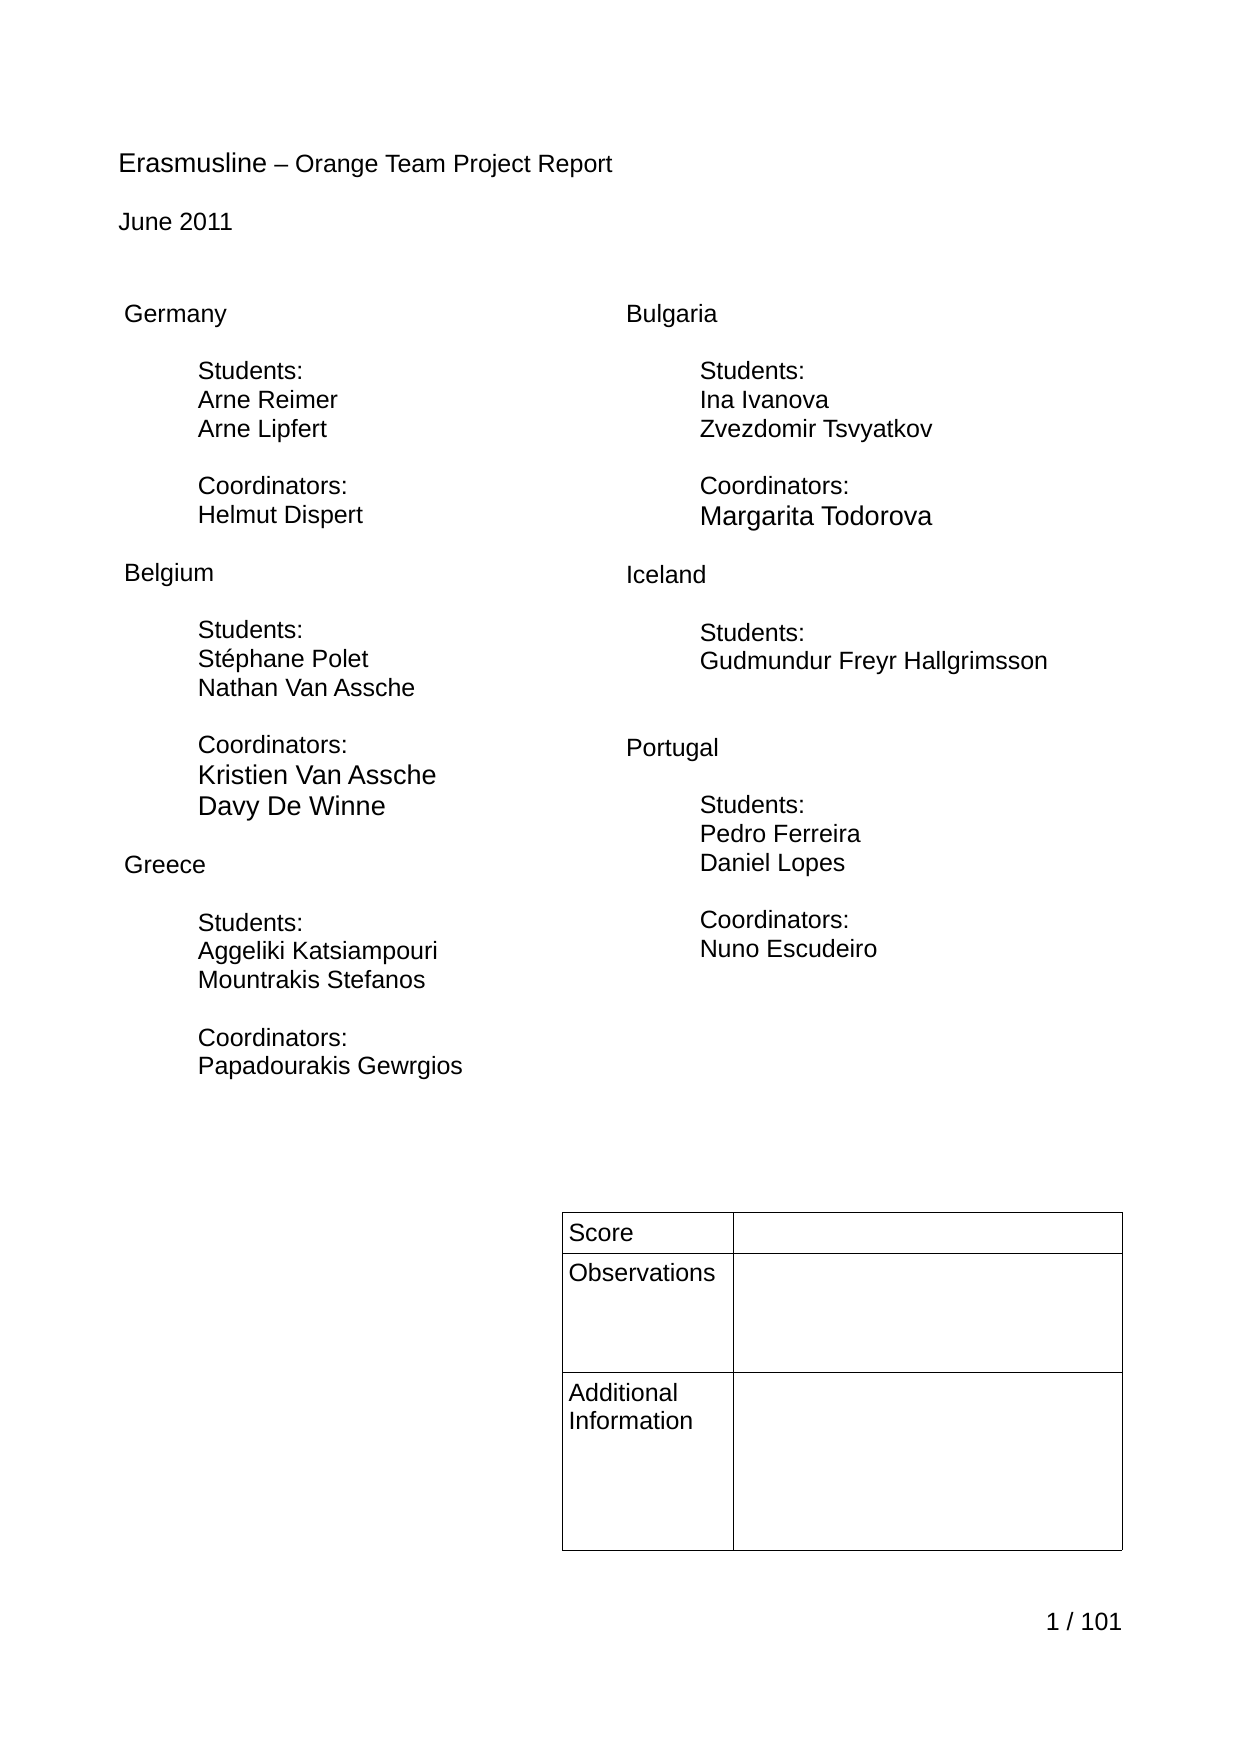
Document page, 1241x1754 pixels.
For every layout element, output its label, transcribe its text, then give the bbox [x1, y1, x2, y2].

table_cell Additional Information [563, 1373, 733, 1550]
table_cell Observations [563, 1254, 733, 1372]
text Erasmusline – Orange Team Project Report [118, 147, 1122, 178]
table_cell [734, 1373, 1122, 1550]
table_header Germany Students: Arne Reimer Arne Lipfert Coordinators: Helmut Dispert Belgium Students: Stéphane Polet Nathan Van Assche Coordinators: Kristien Van Assche Davy De Winne Greece Students: Aggeliki Katsiampouri Mountrakis Stefanos Coordinators: Papadourakis Gewrgios [118, 293, 620, 1086]
table_cell [118, 1086, 620, 1126]
text June 2011 [118, 207, 1122, 236]
table_header Score [563, 1213, 733, 1253]
table_header [734, 1213, 1122, 1253]
table_header Bulgaria Students: Ina Ivanova Zvezdomir Tsvyatkov Coordinators: Margarita Todorova Iceland Students: Gudmundur Freyr Hallgrimsson Portugal Students: Pedro Ferreira Daniel Lopes Coordinators: Nuno Escudeiro [620, 293, 1122, 1086]
table_cell [620, 1086, 1122, 1126]
table_cell [734, 1254, 1122, 1372]
